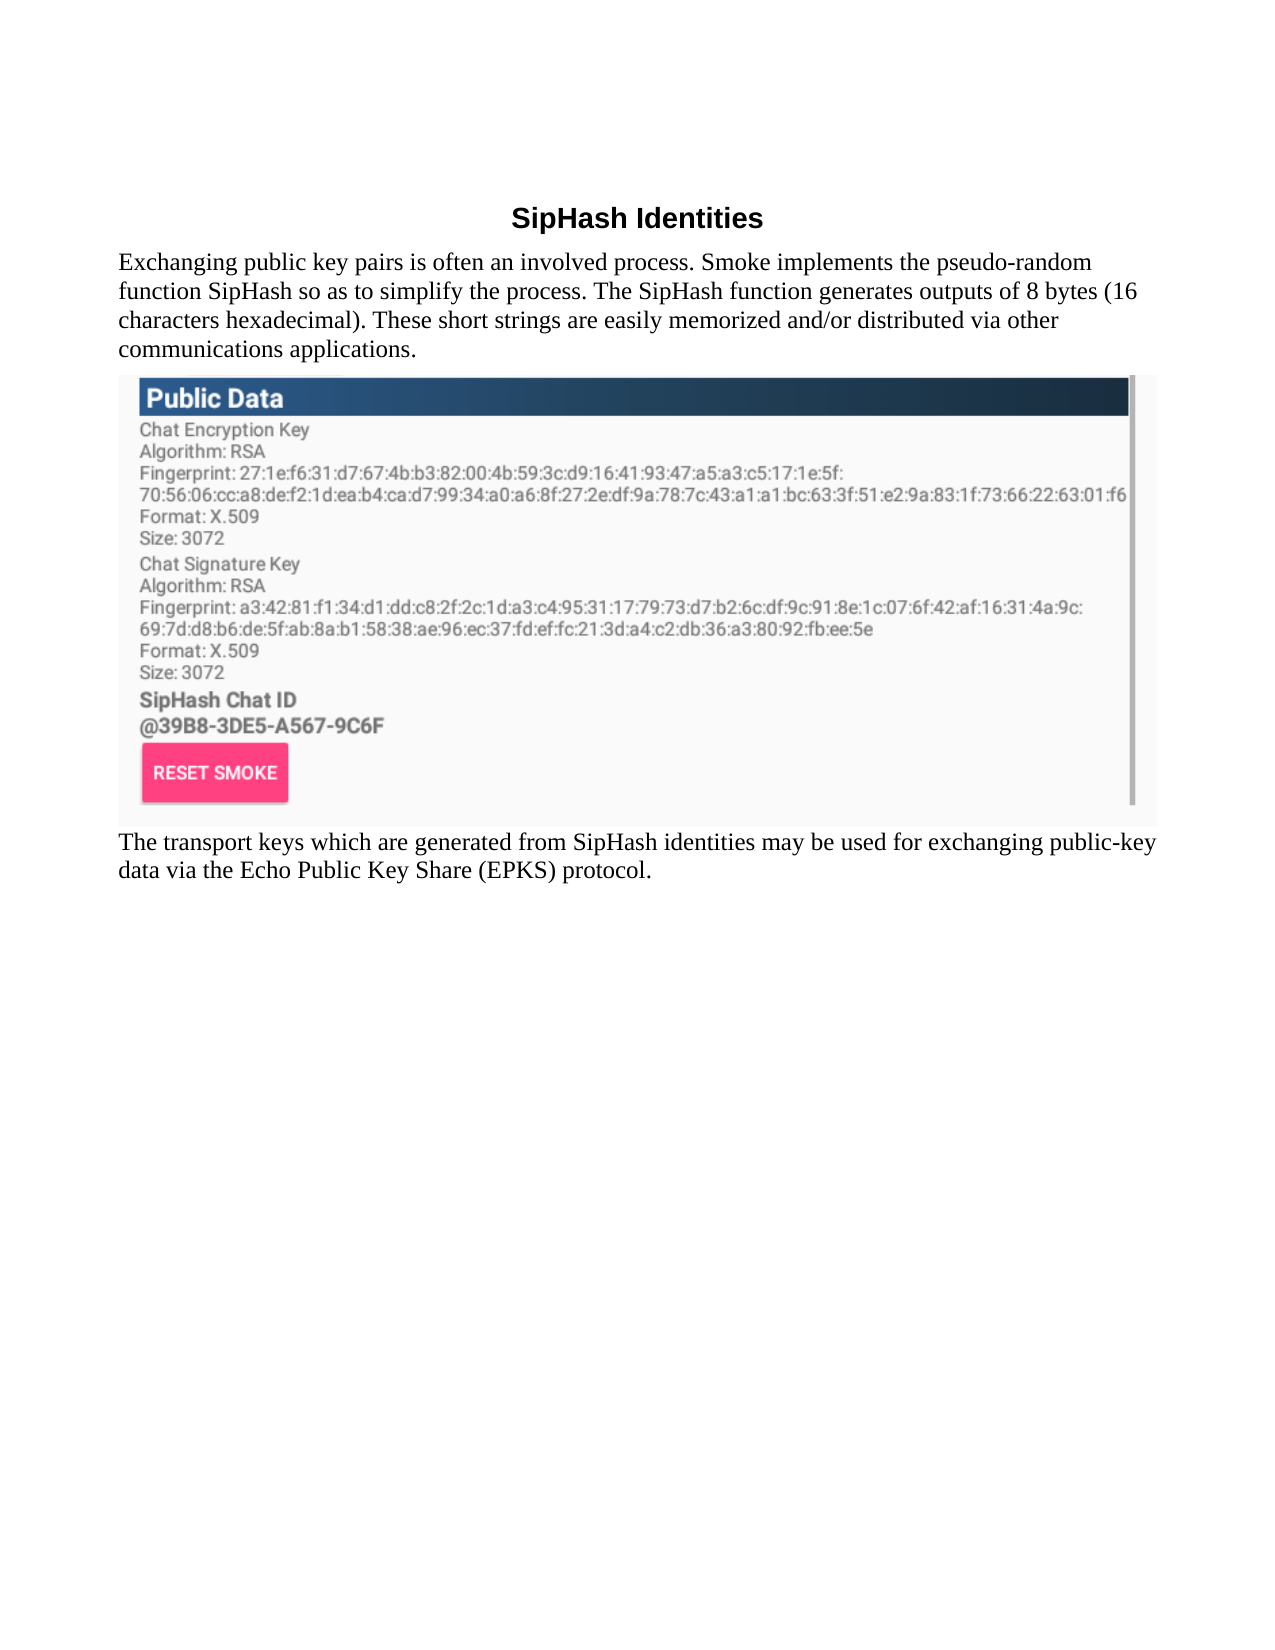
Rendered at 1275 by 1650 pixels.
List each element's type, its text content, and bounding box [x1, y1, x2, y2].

text The transport keys which are generated from SipHash identities may be used for exchanging public-key data via the Echo Public Key Share (EPKS) protocol. [118, 827, 1157, 884]
subtitle SipHash Identities [118, 201, 1157, 235]
picture [118, 375, 1157, 827]
text Exchanging public key pairs is often an involved process. Smoke implements the pseudo-random function SipHash so as to simplify the process. The SipHash function generates outputs of 8 bytes (16 characters hexadecimal). These short strings are easily memorized and/or distributed via other communications applications. [118, 247, 1157, 362]
